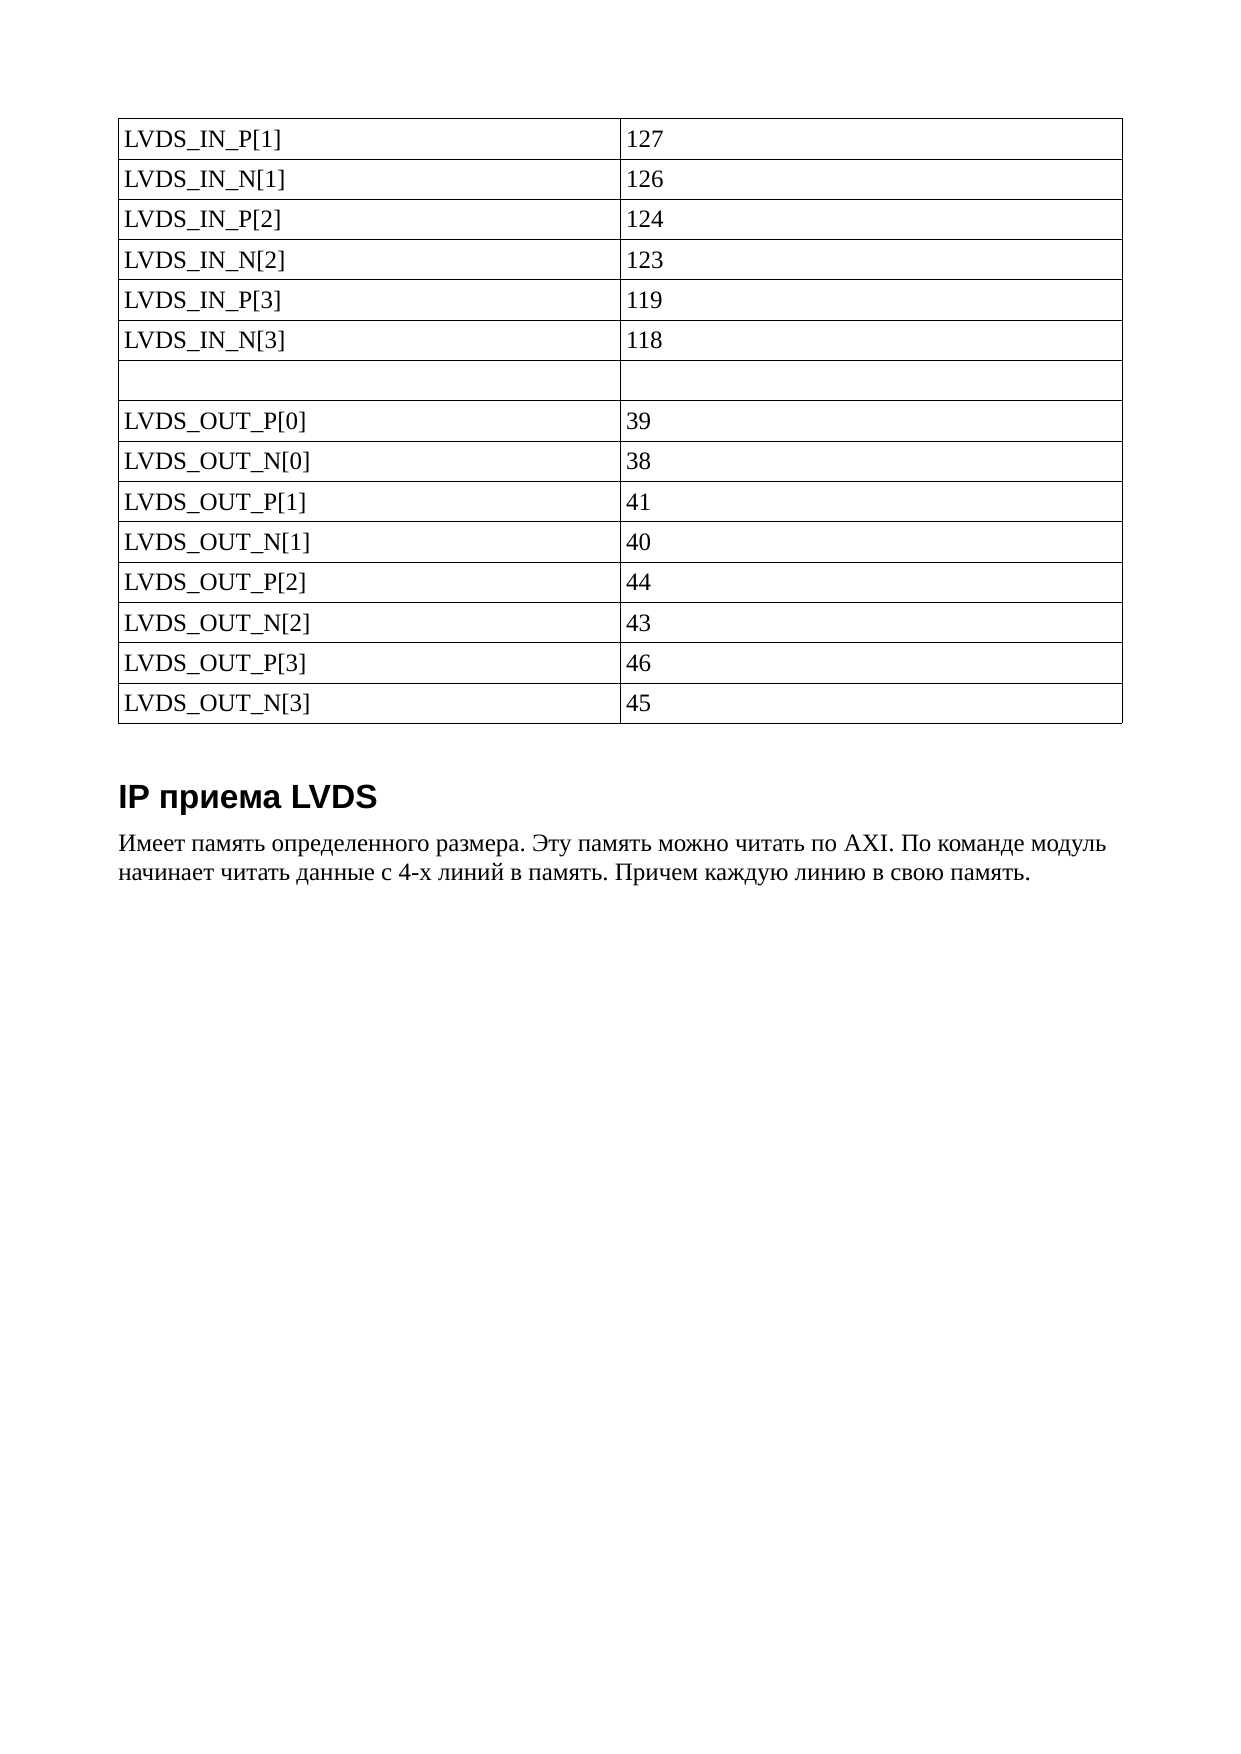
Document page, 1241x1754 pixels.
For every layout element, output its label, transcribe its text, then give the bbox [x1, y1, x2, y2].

table_cell 46 [621, 643, 1122, 682]
table_cell LVDS_IN_N[3] [119, 321, 620, 360]
table_cell [621, 361, 1122, 400]
table_cell 123 [621, 240, 1122, 279]
table_cell 44 [621, 563, 1122, 602]
table_cell LVDS_OUT_P[0] [119, 401, 620, 441]
table_cell 41 [621, 482, 1122, 521]
table_cell LVDS_OUT_N[0] [119, 442, 620, 481]
table_cell LVDS_OUT_P[3] [119, 643, 620, 682]
table_cell LVDS_IN_P[3] [119, 280, 620, 320]
table_cell 38 [621, 442, 1122, 481]
table_cell 40 [621, 522, 1122, 562]
table_cell LVDS_OUT_P[2] [119, 563, 620, 602]
table_cell 124 [621, 200, 1122, 239]
table_cell LVDS_IN_P[2] [119, 200, 620, 239]
table_cell LVDS_OUT_P[1] [119, 482, 620, 521]
table_cell LVDS_OUT_N[1] [119, 522, 620, 562]
table_cell LVDS_IN_P[1] [119, 119, 620, 158]
table_cell LVDS_IN_N[2] [119, 240, 620, 279]
table_cell 127 [621, 119, 1122, 158]
table_cell LVDS_OUT_N[2] [119, 603, 620, 642]
table_cell LVDS_OUT_N[3] [119, 684, 620, 723]
table_cell 43 [621, 603, 1122, 642]
table_cell 119 [621, 280, 1122, 320]
text Имеет память определенного размера. Эту память можно читать по AXI. По команде модуль начинает читать данные с 4-х линий в память. Причем каждую линию в свою память. [118, 828, 1122, 885]
table_cell 126 [621, 160, 1122, 199]
table_cell 39 [621, 401, 1122, 441]
table_cell [119, 361, 620, 400]
table_cell LVDS_IN_N[1] [119, 160, 620, 199]
subtitle IP приема LVDS [118, 777, 1122, 815]
table_cell 118 [621, 321, 1122, 360]
table_cell 45 [621, 684, 1122, 723]
